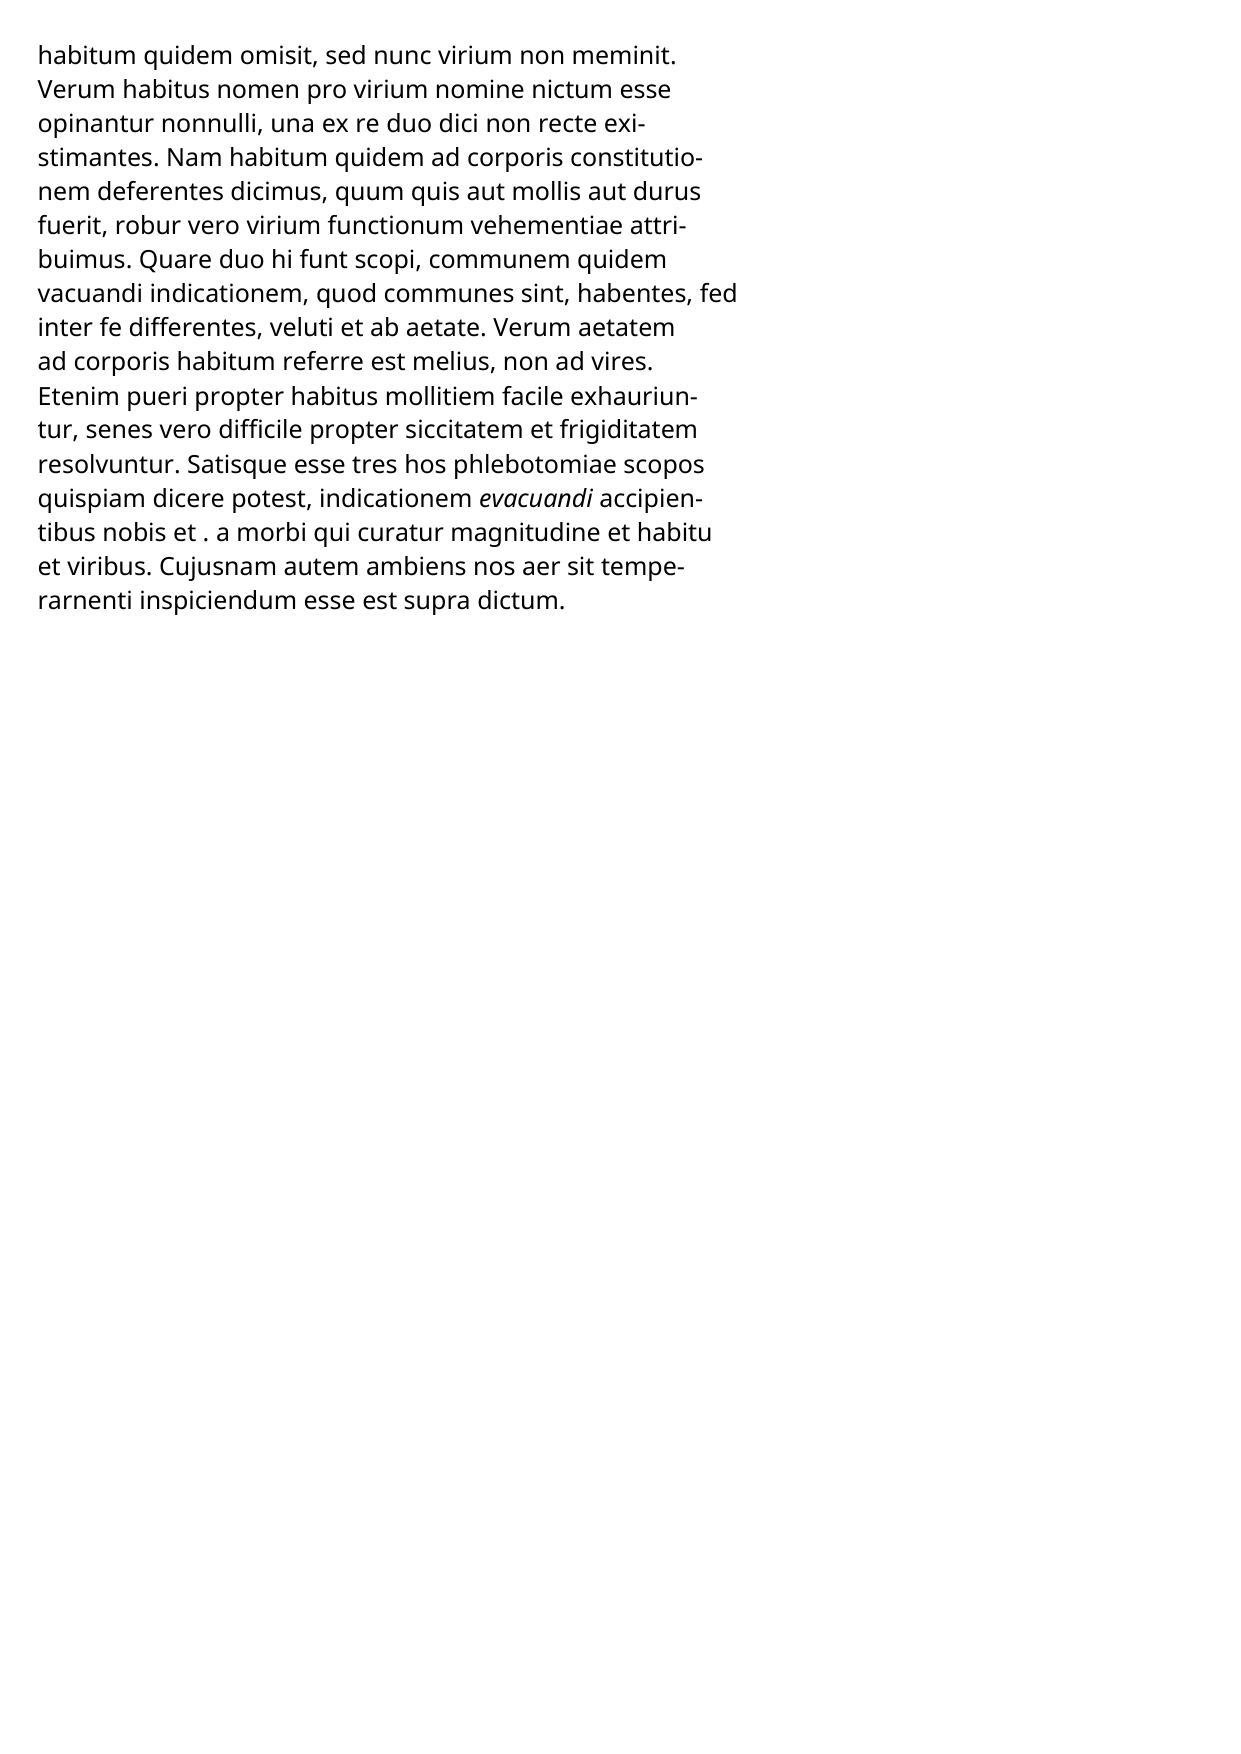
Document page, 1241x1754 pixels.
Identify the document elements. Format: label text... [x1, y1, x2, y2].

text habitum quidem omisit, sed nunc virium non meminit. Verum habitus nomen pro virium nomine nictum esse opinantur nonnulli, una ex re duo dici non recte exi- stimantes. Nam habitum quidem ad corporis constitutio- nem deferentes dicimus, quum quis aut mollis aut durus fuerit, robur vero virium functionum vehementiae attri- buimus. Quare duo hi funt scopi, communem quidem vacuandi indicationem, quod communes sint, habentes, fed inter fe differentes, veluti et ab aetate. Verum aetatem ad corporis habitum referre est melius, non ad vires. Etenim pueri propter habitus mollitiem facile exhauriun- tur, senes vero difficile propter siccitatem et frigiditatem resolvuntur. Satisque esse tres hos phlebotomiae scopos quispiam dicere potest, indicationem evacuandi accipien- tibus nobis et . a morbi qui curatur magnitudine et habitu et viribus. Cujusnam autem ambiens nos aer sit tempe- rarnenti inspiciendum esse est supra dictum. [37, 37, 1203, 617]
